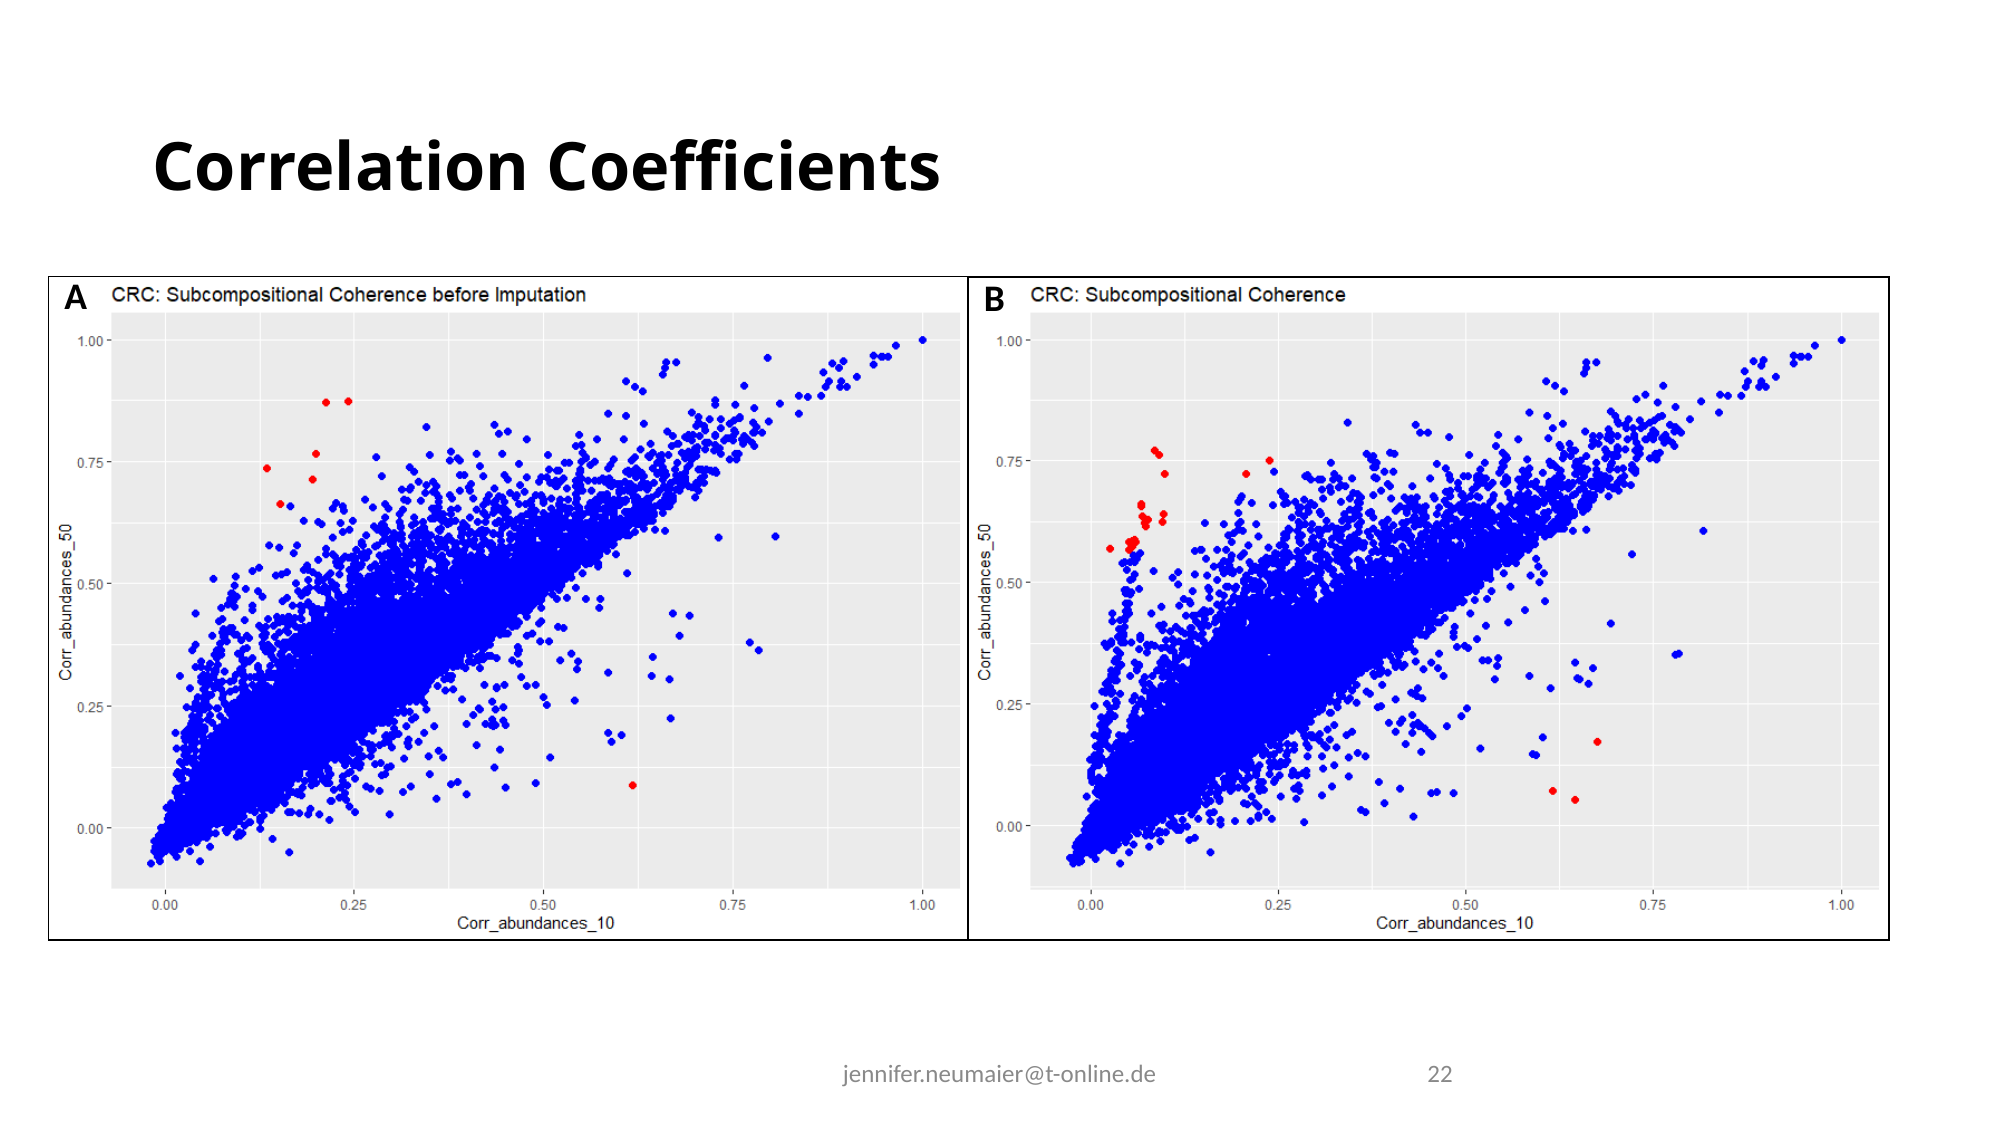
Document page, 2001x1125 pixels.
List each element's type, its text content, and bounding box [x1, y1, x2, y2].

text_box B [968, 266, 1036, 327]
text_box A [49, 264, 116, 329]
picture [968, 277, 1888, 940]
picture [49, 277, 967, 940]
text_box [1412, 1042, 1863, 1103]
text_box jennifer.neumaier@t-online.de [662, 1042, 1338, 1103]
title Correlation Coefficients [137, 59, 1863, 278]
